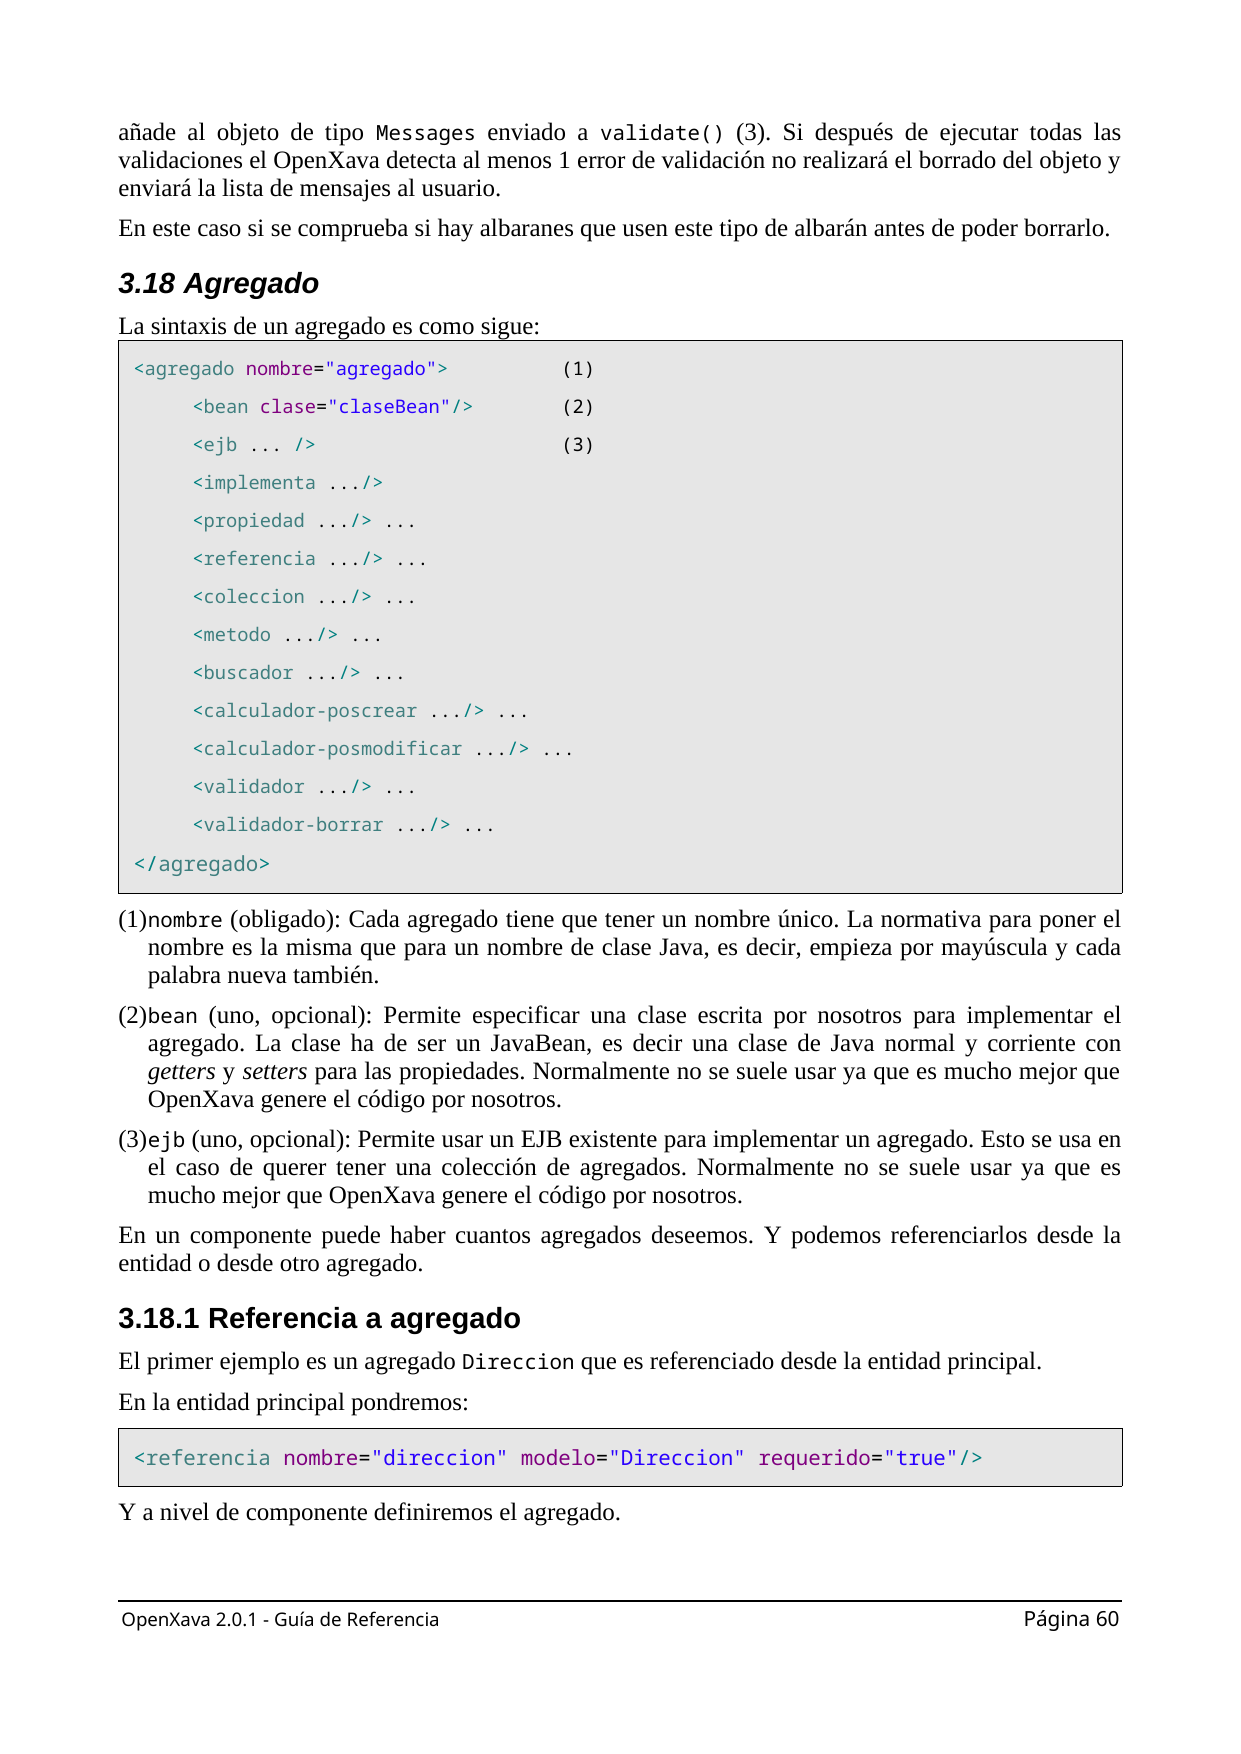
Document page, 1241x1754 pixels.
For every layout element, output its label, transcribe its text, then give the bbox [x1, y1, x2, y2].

text Y a nivel de componente definiremos el agregado. [118, 1498, 1122, 1526]
text <bean clase="claseBean"/> (2) [119, 378, 1122, 416]
text <referencia .../> ... [119, 531, 1122, 568]
text <buscador .../> ... [119, 644, 1122, 683]
list bean (uno, opcional): Permite especificar una clase escrita por nosotros para implementar el agregado. La clase ha de ser un JavaBean, es decir una clase de Java normal y corriente con getters y setters para las propiedades. Normalmente no se suele usar ya que es mucho mejor que OpenXava genere el código por nosotros. [118, 1001, 1122, 1113]
text <referencia nombre="direccion" modelo="Direccion" requerido="true"/> [119, 1429, 1122, 1486]
text <implementa .../> [119, 454, 1122, 492]
text <metodo .../> ... [119, 607, 1122, 644]
text En la entidad principal pondremos: [118, 1388, 1122, 1415]
text <coleccion .../> ... [119, 568, 1122, 607]
text <propiedad .../> ... [119, 492, 1122, 531]
subtitle Agregado [118, 267, 1122, 300]
text El primer ejemplo es un agregado Direccion que es referenciado desde la entidad principal. [118, 1347, 1122, 1375]
text </agregado> [119, 835, 1122, 893]
text <calculador-posmodificar .../> ... [119, 721, 1122, 759]
text En este caso si se comprueba si hay albaranes que usen este tipo de albarán antes de poder borrarlo. [118, 214, 1122, 242]
text La sintaxis de un agregado es como sigue: [118, 312, 1122, 340]
text <validador-borrar .../> ... [119, 797, 1122, 835]
subtitle Referencia a agregado [118, 1302, 1122, 1334]
text <agregado nombre="agregado"> (1) [119, 341, 1122, 378]
list ejb (uno, opcional): Permite usar un EJB existente para implementar un agregado. Esto se usa en el caso de querer tener una colección de agregados. Normalmente no se suele usar ya que es mucho mejor que OpenXava genere el código por nosotros. [118, 1125, 1122, 1209]
text <ejb ... /> (3) [119, 416, 1122, 454]
text añade al objeto de tipo Messages enviado a validate() (3). Si después de ejecutar todas las validaciones el OpenXava detecta al menos 1 error de validación no realizará el borrado del objeto y enviará la lista de mensajes al usuario. [118, 118, 1122, 202]
text <calculador-poscrear .../> ... [119, 683, 1122, 721]
text En un componente puede haber cuantos agregados deseemos. Y podemos referenciarlos desde la entidad o desde otro agregado. [118, 1221, 1122, 1277]
list nombre (obligado): Cada agregado tiene que tener un nombre único. La normativa para poner el nombre es la misma que para un nombre de clase Java, es decir, empieza por mayúscula y cada palabra nueva también. [118, 905, 1122, 989]
text <validador .../> ... [119, 759, 1122, 797]
